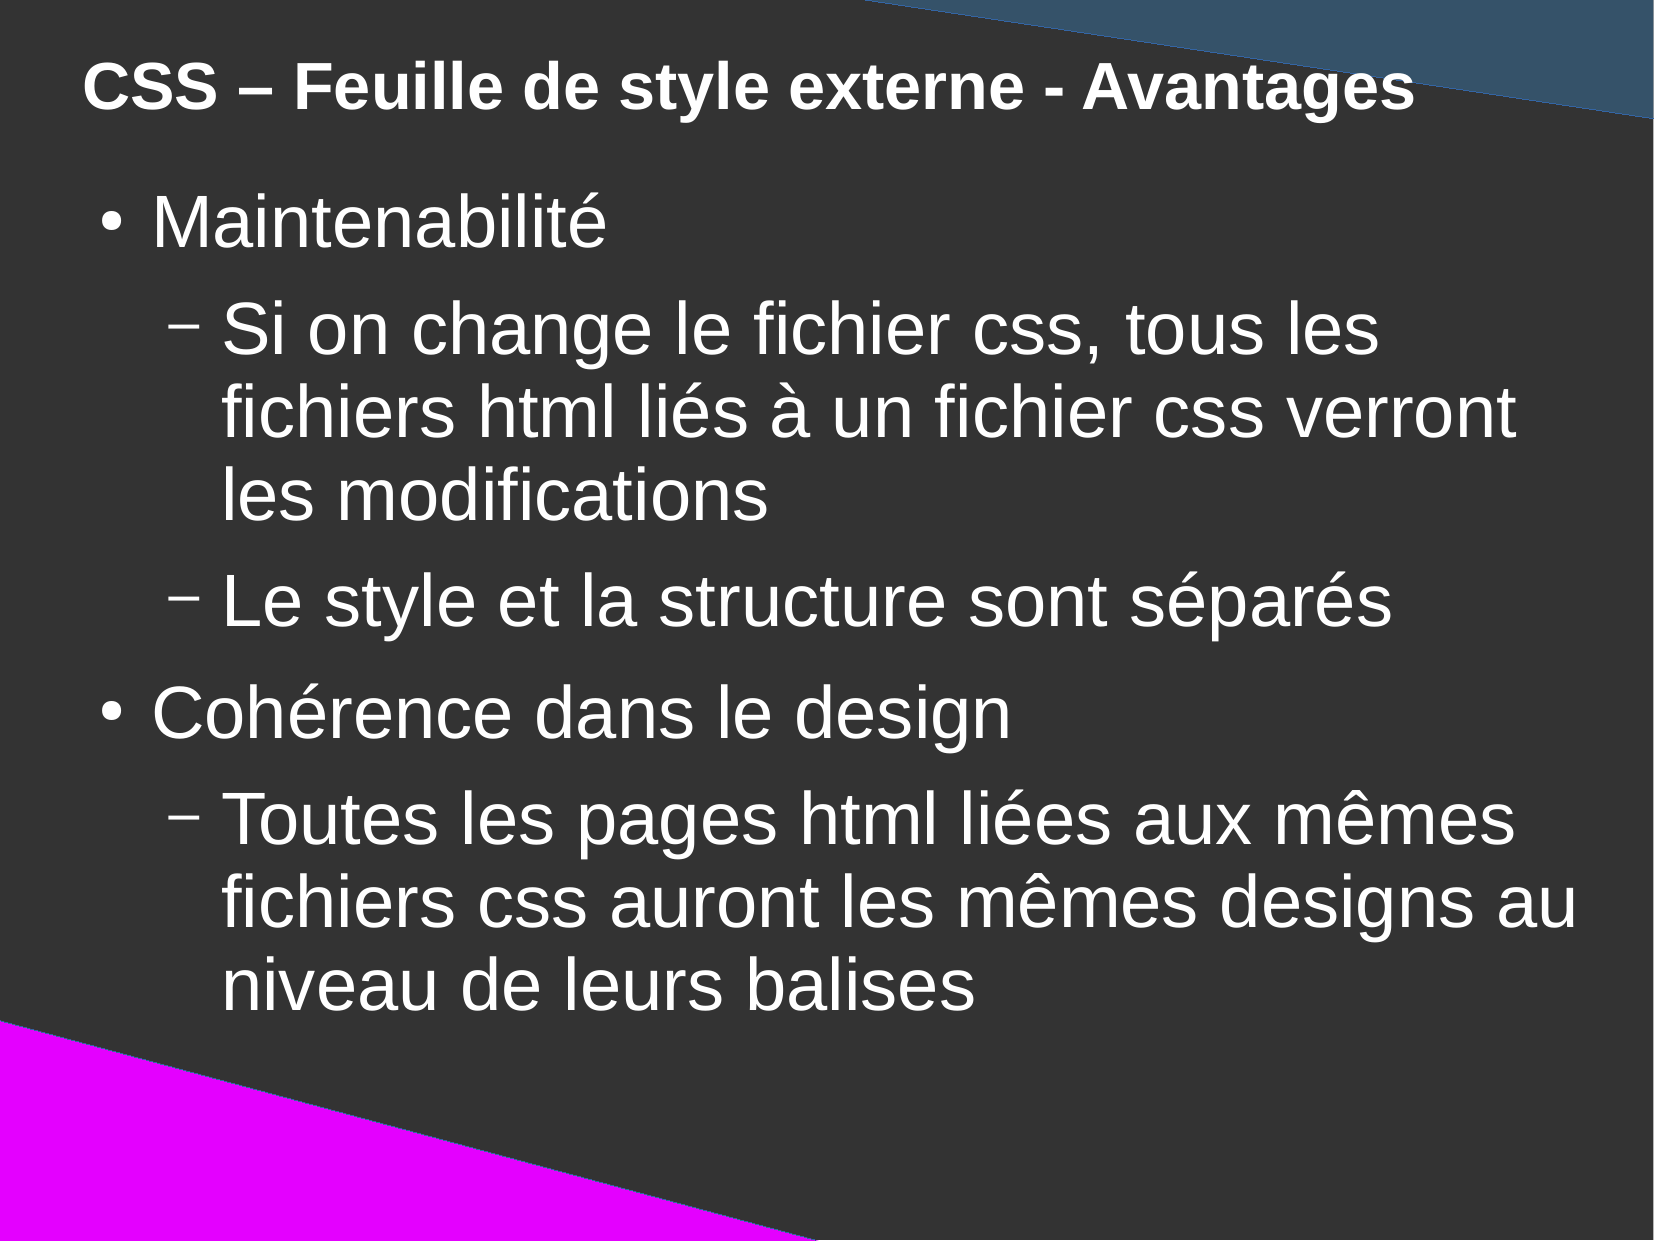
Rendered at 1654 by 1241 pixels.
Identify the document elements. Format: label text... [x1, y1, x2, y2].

text_box [0, 1020, 819, 1241]
list Maintenabilité Si on change le fichier css, tous les fichiers html liés à un fichier css verront les modifications Le style et la structure sont séparés Cohérence dans le design Toutes les pages html liées aux mêmes fichiers css auront les mêmes designs au niveau de leurs balises [80, 180, 1605, 1035]
text_box [865, 0, 1654, 119]
title CSS – Feuille de style externe - Avantages [82, 49, 1571, 162]
